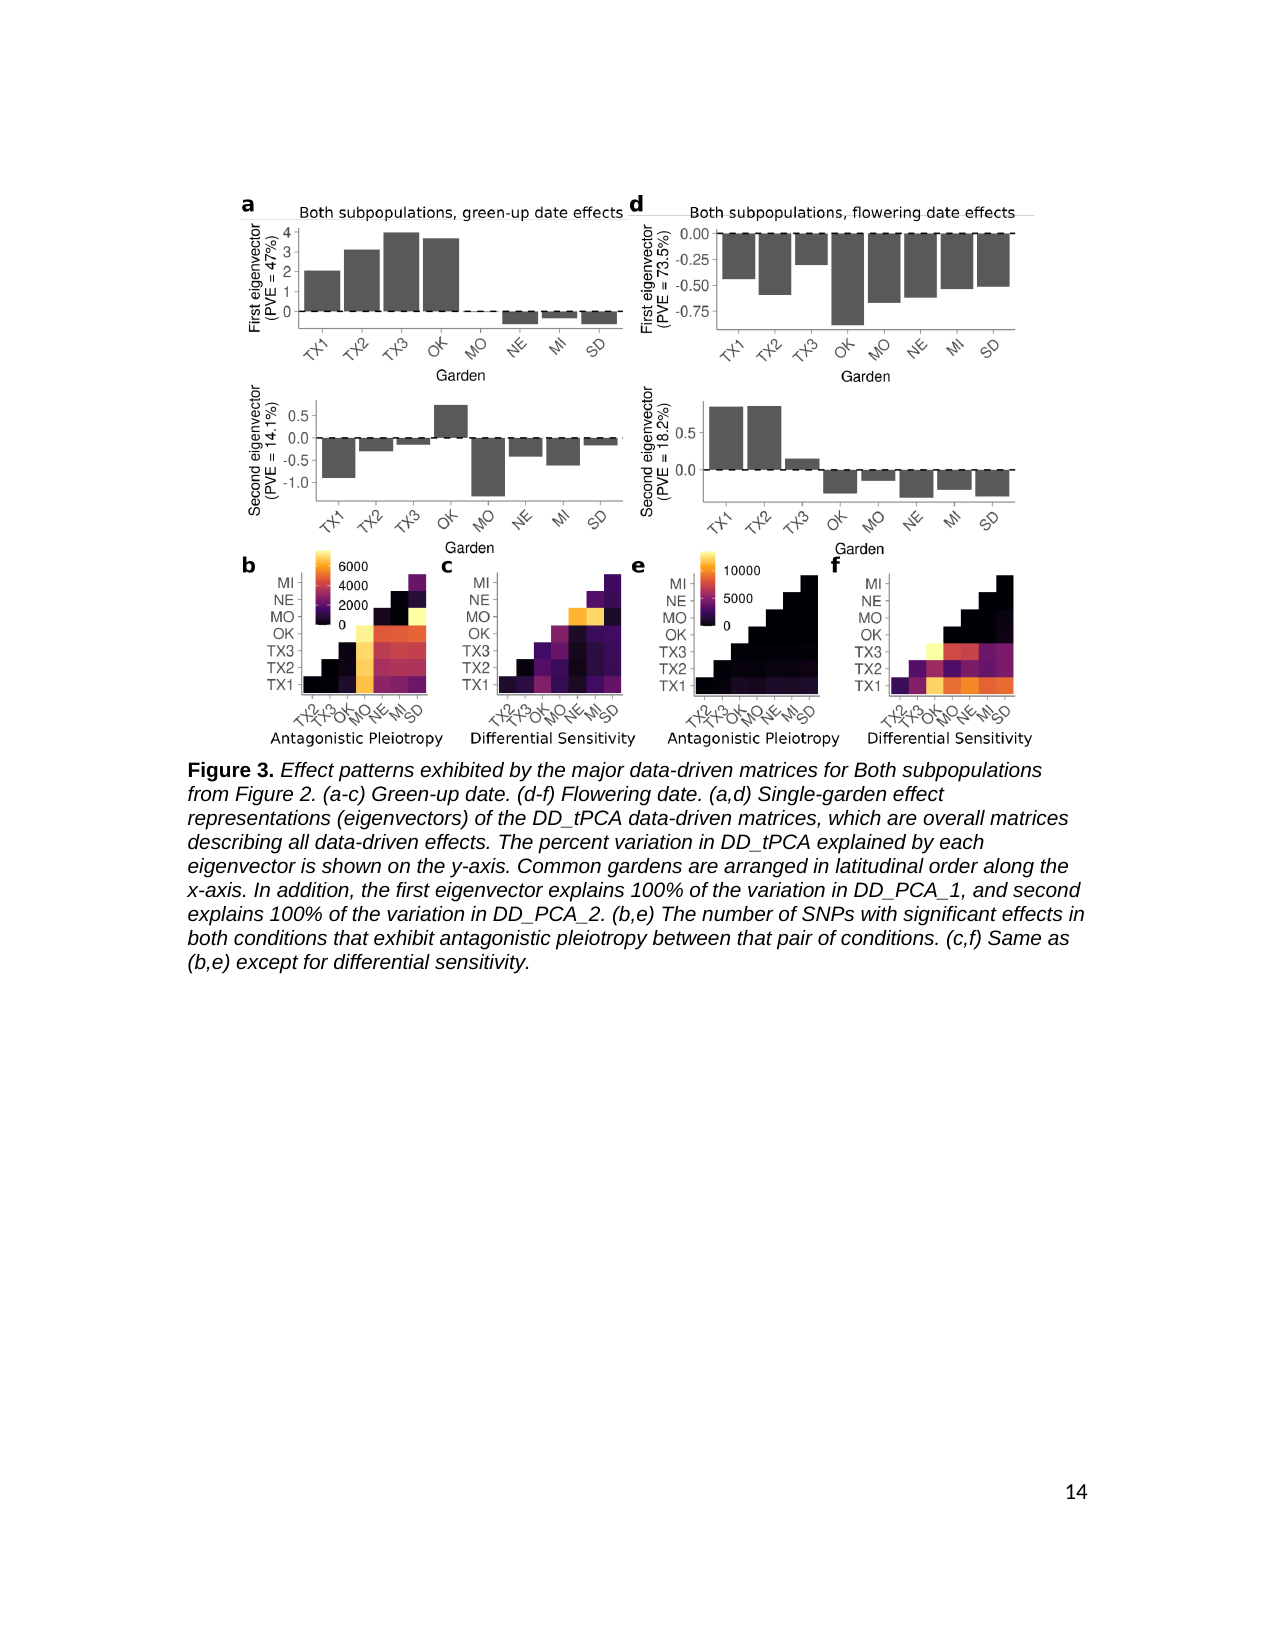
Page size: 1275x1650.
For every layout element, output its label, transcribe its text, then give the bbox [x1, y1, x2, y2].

picture [240, 195, 1035, 759]
text Figure 3. Effect patterns exhibited by the major data-driven matrices for Both subpopulations from Figure 2. (a-c) Green-up date. (d-f) Flowering date. (a,d) Single-garden effect representations (eigenvectors) of the DD_tPCA data-driven matrices, which are overall matrices describing all data-driven effects. The percent variation in DD_tPCA explained by each eigenvector is shown on the y-axis. Common gardens are arranged in latitudinal order along the x-axis. In addition, the first eigenvector explains 100% of the variation in DD_PCA_1, and second explains 100% of the variation in DD_PCA_2. (b,e) The number of SNPs with significant effects in both conditions that exhibit antagonistic pleiotropy between that pair of conditions. (c,f) Same as (b,e) except for differential sensitivity. [187, 219, 1087, 974]
